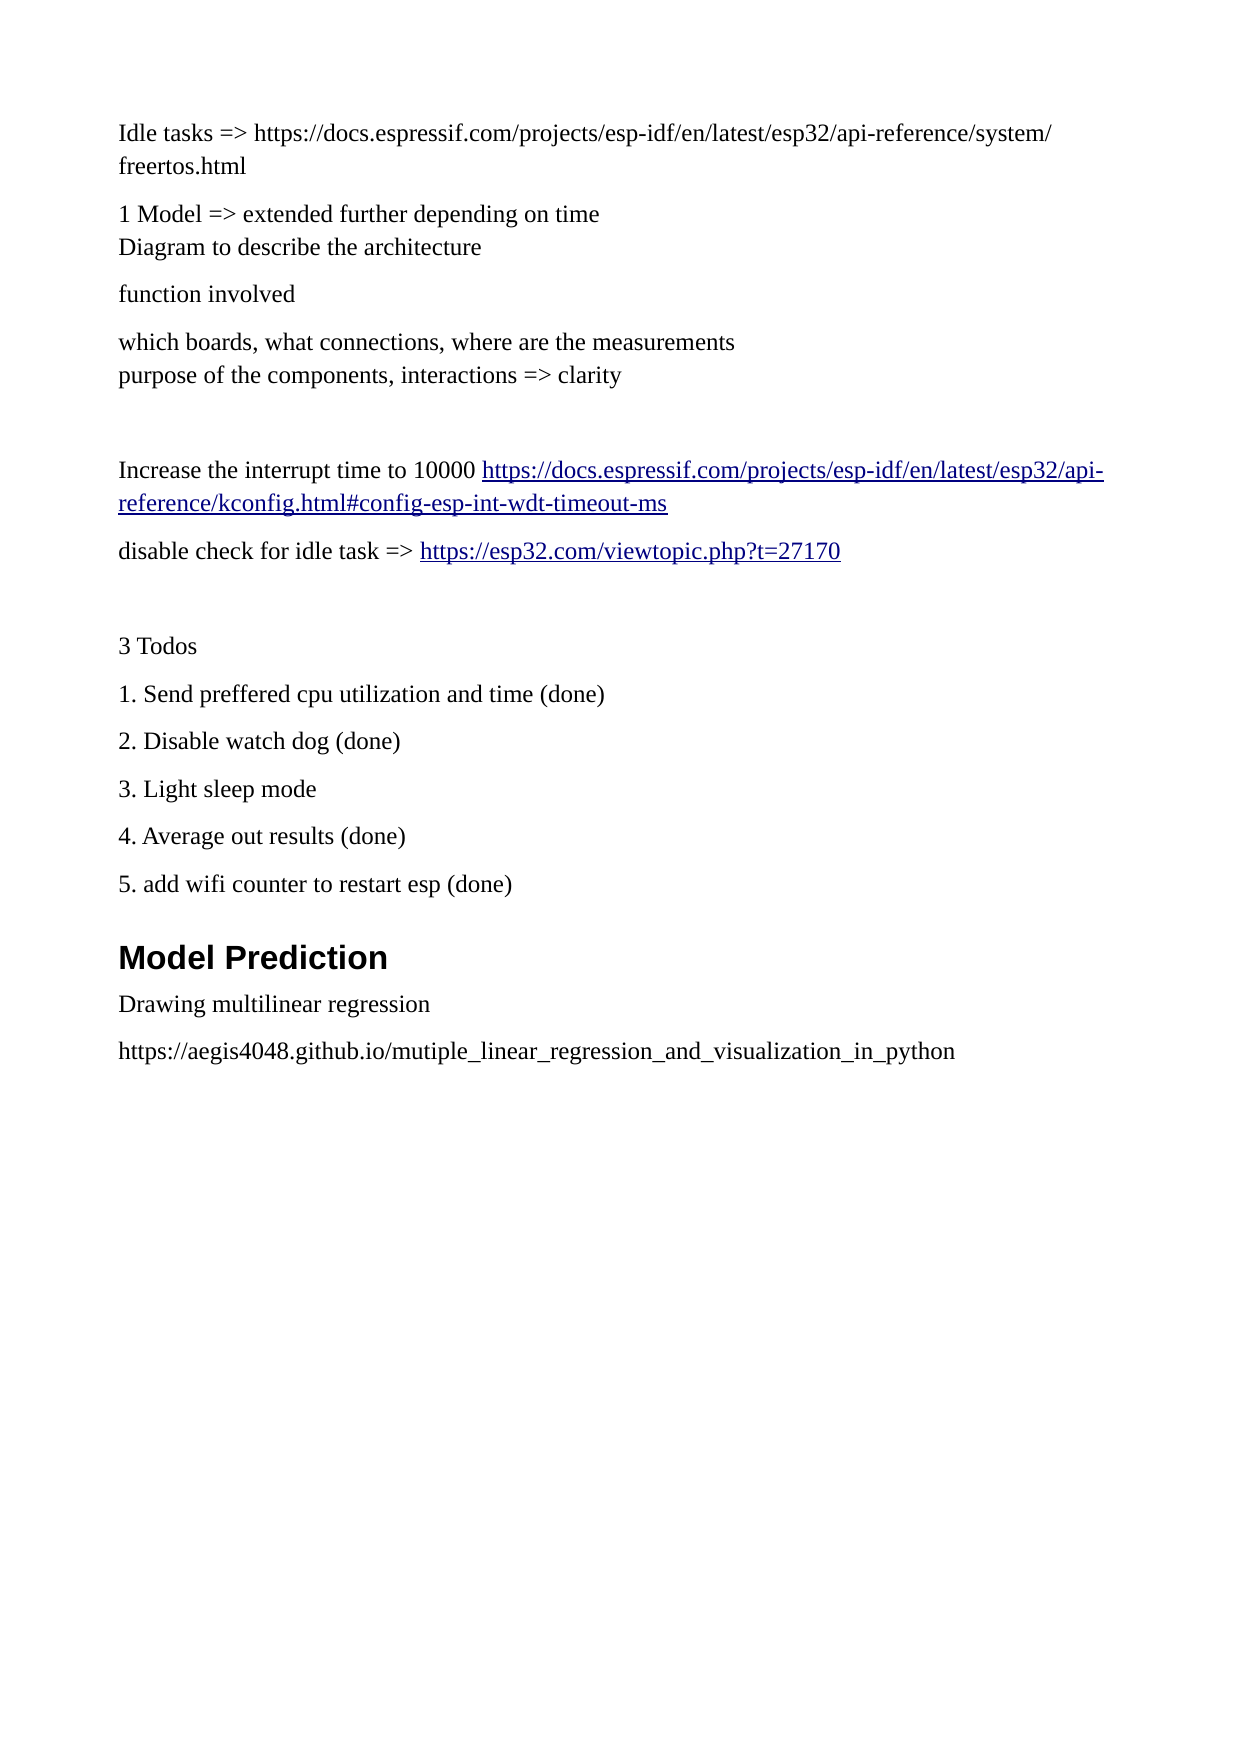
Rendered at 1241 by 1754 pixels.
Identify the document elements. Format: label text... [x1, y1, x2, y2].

text 3 Todos [118, 631, 1122, 660]
text Drawing multilinear regression [118, 989, 1122, 1017]
text 1. Send preffered cpu utilization and time (done) [118, 679, 1122, 707]
text 2. Disable watch dog (done) [118, 726, 1122, 755]
text Idle tasks => https://docs.espressif.com/projects/esp-idf/en/latest/esp32/api-reference/system/freertos.html [118, 118, 1122, 180]
text function involved [118, 279, 1122, 308]
subtitle Model Prediction [118, 937, 1122, 976]
text disable check for idle task => https://esp32.com/viewtopic.php?t=27170 [118, 536, 1122, 564]
text 3. Light sleep mode [118, 774, 1122, 803]
text which boards, what connections, where are the measurements purpose of the components, interactions => clarity [118, 327, 1122, 389]
text 5. add wifi counter to restart esp (done) [118, 869, 1122, 898]
text https://aegis4048.github.io/mutiple_linear_regression_and_visualization_in_python [118, 1036, 1122, 1065]
text Increase the interrupt time to 10000 https://docs.espressif.com/projects/esp-idf/en/latest/esp32/api-reference/kconfig.html#config-esp-int-wdt-timeout-ms [118, 455, 1122, 517]
text 1 Model => extended further depending on time Diagram to describe the architecture [118, 199, 1122, 261]
text 4. Average out results (done) [118, 821, 1122, 850]
